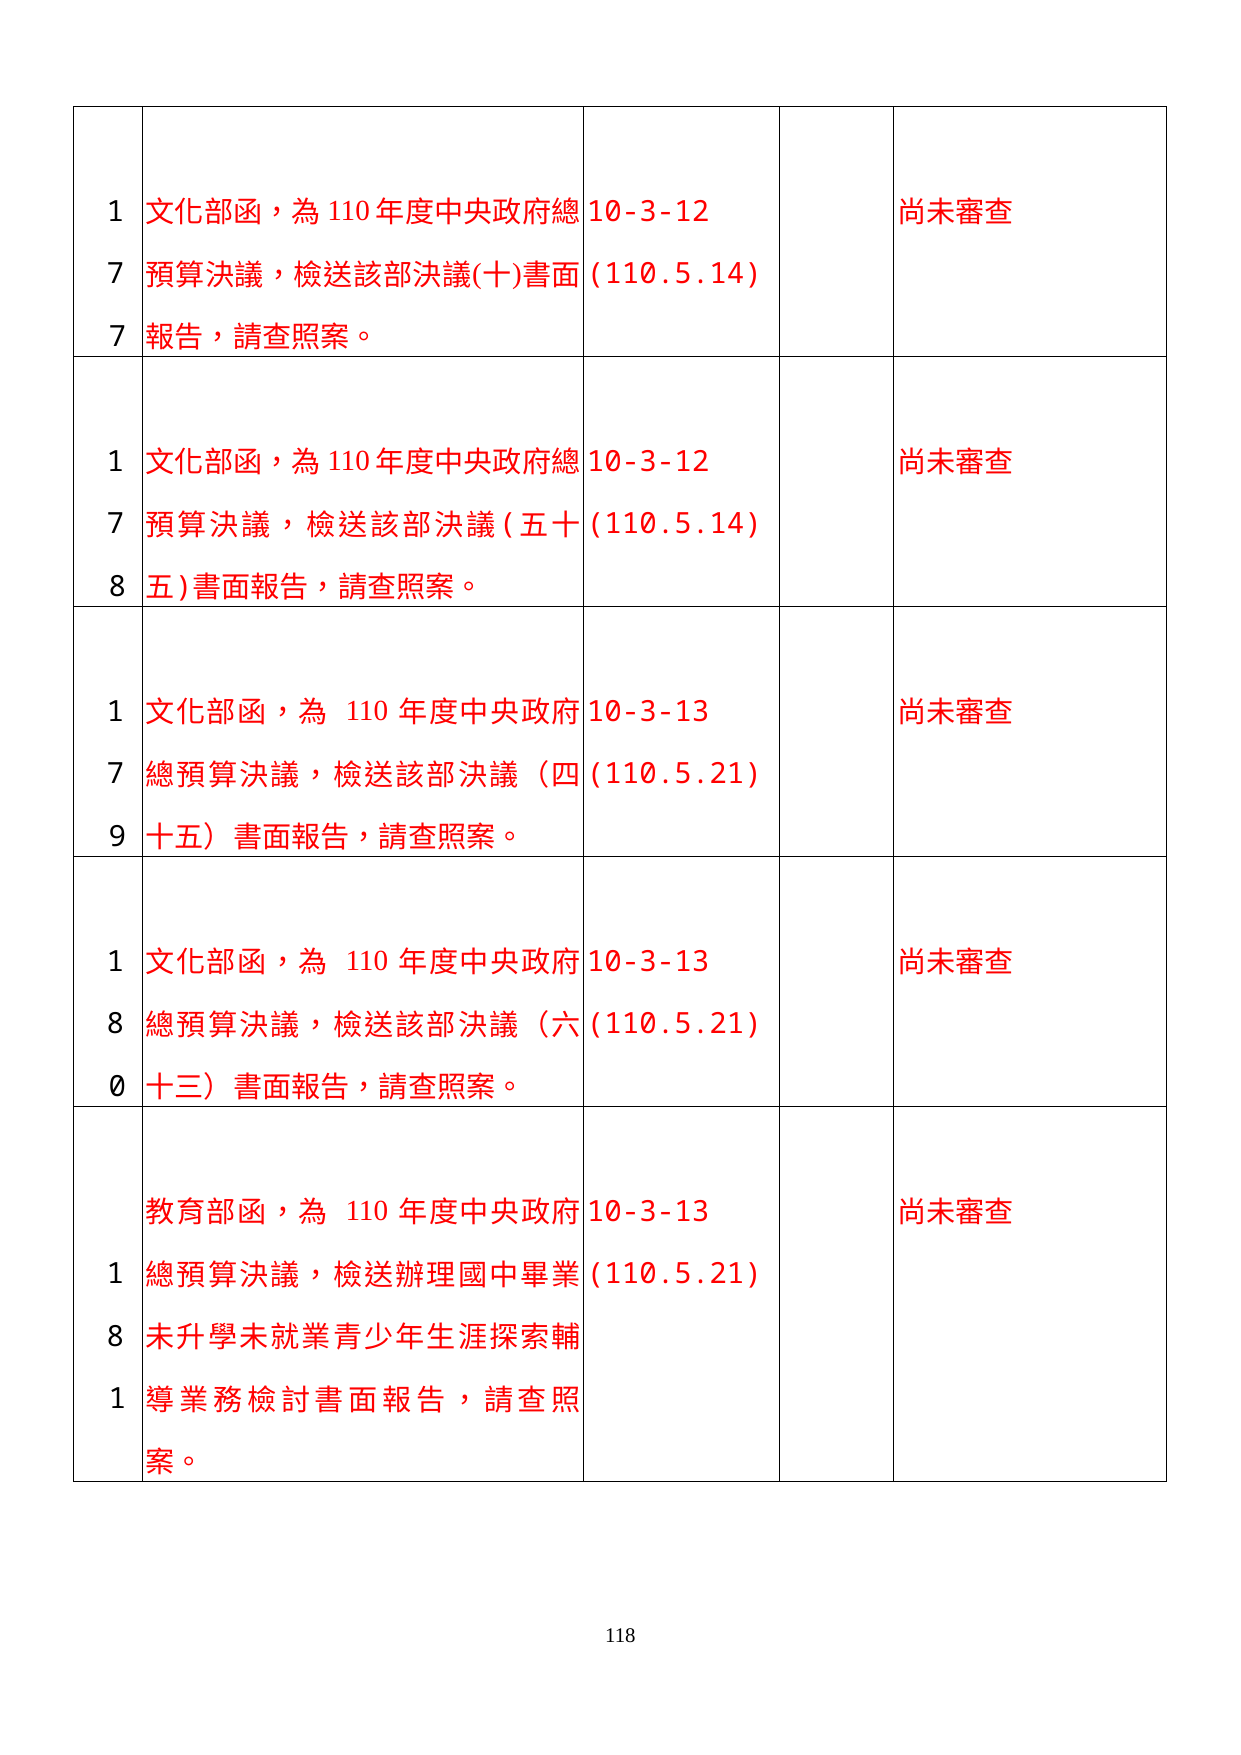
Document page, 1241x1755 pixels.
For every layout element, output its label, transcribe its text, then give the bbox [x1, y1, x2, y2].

table_cell 尚未審查 [894, 857, 1166, 1106]
table_cell 尚未審查 [894, 1107, 1166, 1481]
table_cell 10-3-12 (110.5.14) [584, 107, 779, 356]
table_cell 10-3-12 (110.5.14) [584, 357, 779, 606]
table_cell 10-3-13 (110.5.21) [584, 1107, 779, 1481]
table_cell 文化部函，為 110 年度中央政府總預算決議，檢送該部決議（四十五）書面報告，請查照案。 [143, 607, 583, 856]
table_cell [780, 857, 893, 1106]
table_cell 文化部函，為110年度中央政府總預算決議，檢送該部決議(十)書面報告，請查照案。 [143, 107, 583, 356]
table_cell [74, 357, 142, 606]
table_cell [780, 607, 893, 856]
table_cell 文化部函，為110年度中央政府總預算決議，檢送該部決議(五十五)書面報告，請查照案。 [143, 357, 583, 606]
table_cell 教育部函，為 110 年度中央政府總預算決議，檢送辦理國中畢業未升學未就業青少年生涯探索輔導業務檢討書面報告，請查照案。 [143, 1107, 583, 1481]
table_cell [74, 607, 142, 856]
table_cell 尚未審查 [894, 607, 1166, 856]
table_cell [780, 107, 893, 356]
table_cell 10-3-13 (110.5.21) [584, 857, 779, 1106]
table_cell [74, 1107, 142, 1481]
table_cell [74, 857, 142, 1106]
table_cell [74, 107, 142, 356]
table_cell [780, 1107, 893, 1481]
table_cell 尚未審查 [894, 357, 1166, 606]
table_cell 尚未審查 [894, 107, 1166, 356]
table_cell 10-3-13 (110.5.21) [584, 607, 779, 856]
table_cell 文化部函，為 110 年度中央政府總預算決議，檢送該部決議（六十三）書面報告，請查照案。 [143, 857, 583, 1106]
table_cell [780, 357, 893, 606]
